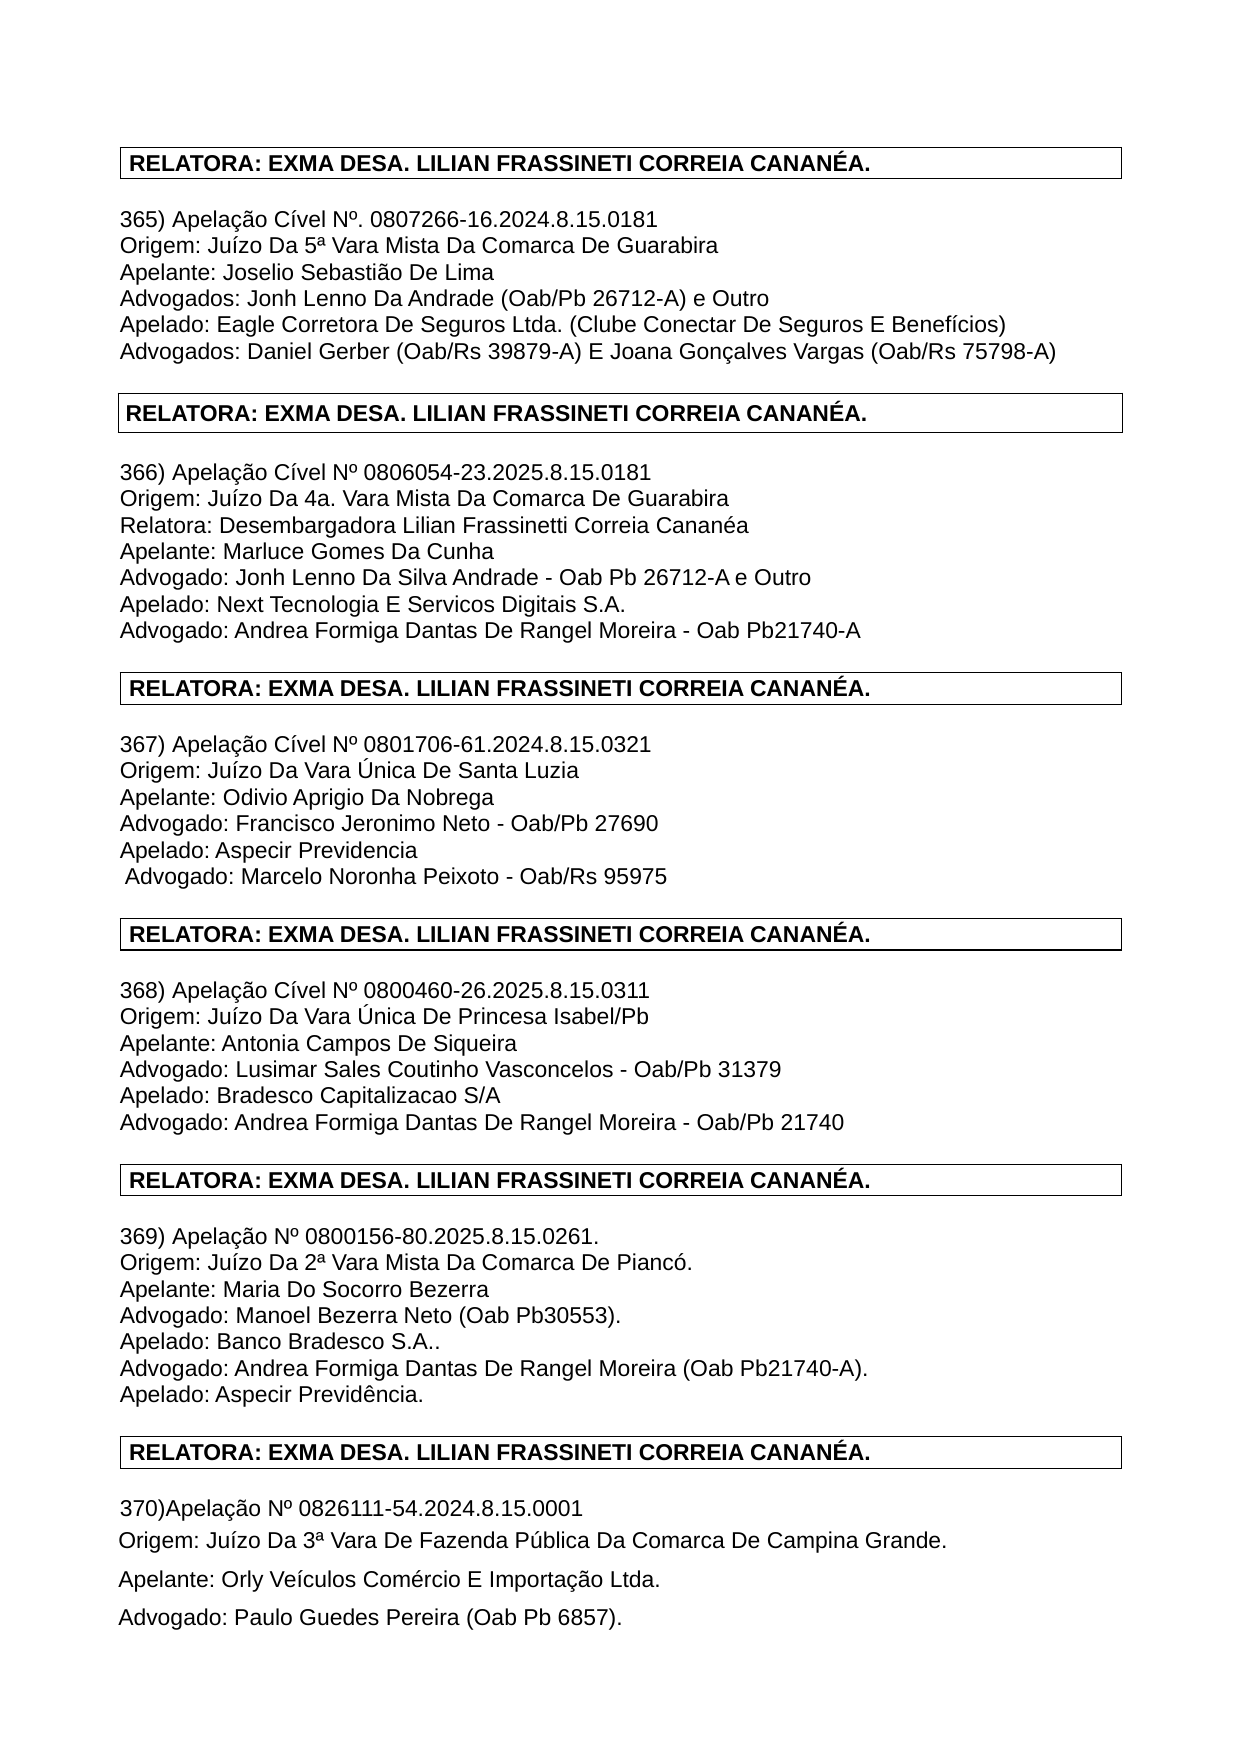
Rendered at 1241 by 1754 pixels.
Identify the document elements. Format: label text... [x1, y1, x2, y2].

text Advogado: Paulo Guedes Pereira (Oab Pb 6857). [118, 1604, 1122, 1630]
text Advogado: Lusimar Sales Coutinho Vasconcelos - Oab/Pb 31379 [119, 1056, 1122, 1082]
text RELATORA: EXMA DESA. LILIAN FRASSINETI CORREIA CANANÉA. [121, 919, 1121, 949]
text RELATORA: EXMA DESA. LILIAN FRASSINETI CORREIA CANANÉA. [121, 1437, 1121, 1468]
text 365) Apelação Cível Nº. 0807266-16.2024.8.15.0181 [119, 206, 1122, 232]
text 367) Apelação Cível Nº 0801706-61.2024.8.15.0321 [119, 731, 1122, 757]
text Apelado: Bradesco Capitalizacao S/A [119, 1082, 1122, 1109]
text Origem: Juízo Da Vara Única De Santa Luzia [119, 757, 1122, 784]
text Origem: Juízo Da Vara Única De Princesa Isabel/Pb [119, 1003, 1122, 1030]
text Advogado: Andrea Formiga Dantas De Rangel Moreira - Oab Pb21740-A [119, 617, 1122, 643]
text 369) Apelação Nº 0800156-80.2025.8.15.0261. [119, 1223, 1122, 1249]
text Advogados: Daniel Gerber (Oab/Rs 39879-A) E Joana Gonçalves Vargas (Oab/Rs 75798-A) [119, 338, 1122, 364]
table_header RELATORA: EXMA DESA. LILIAN FRASSINETI CORREIA CANANÉA. [119, 394, 1122, 432]
text Apelado: Eagle Corretora De Seguros Ltda. (Clube Conectar De Seguros E Benefícios) [119, 311, 1122, 338]
text Advogado: Andrea Formiga Dantas De Rangel Moreira (Oab Pb21740-A). [119, 1354, 1122, 1381]
text RELATORA: EXMA DESA. LILIAN FRASSINETI CORREIA CANANÉA. [121, 673, 1121, 704]
text 370)Apelação Nº 0826111-54.2024.8.15.0001 [119, 1495, 1122, 1521]
text Relatora: Desembargadora Lilian Frassinetti Correia Cananéa [119, 512, 1122, 538]
text Origem: Juízo Da 3ª Vara De Fazenda Pública Da Comarca De Campina Grande. [118, 1527, 1122, 1554]
text RELATORA: EXMA DESA. LILIAN FRASSINETI CORREIA CANANÉA. [121, 148, 1121, 178]
text Apelante: Antonia Campos De Siqueira [119, 1030, 1122, 1056]
text Apelado: Aspecir Previdencia [119, 837, 1122, 863]
text Origem: Juízo Da 5ª Vara Mista Da Comarca De Guarabira [119, 232, 1122, 258]
text Advogado: Andrea Formiga Dantas De Rangel Moreira - Oab/Pb 21740 [119, 1109, 1122, 1135]
text 368) Apelação Cível Nº 0800460-26.2025.8.15.0311 [119, 977, 1122, 1003]
text Apelante: Maria Do Socorro Bezerra [119, 1276, 1122, 1302]
text Origem: Juízo Da 2ª Vara Mista Da Comarca De Piancó. [119, 1249, 1122, 1276]
text Apelado: Aspecir Previdência. [119, 1381, 1122, 1407]
text Advogado: Jonh Lenno Da Silva Andrade - Oab Pb 26712-A e Outro [119, 564, 1122, 591]
text Advogado: Marcelo Noronha Peixoto - Oab/Rs 95975 [119, 863, 1122, 889]
text Advogado: Manoel Bezerra Neto (Oab Pb30553). [119, 1302, 1122, 1328]
text 366) Apelação Cível Nº 0806054-23.2025.8.15.0181 [119, 459, 1122, 485]
text Apelante: Joselio Sebastião De Lima [119, 258, 1122, 285]
text Apelado: Next Tecnologia E Servicos Digitais S.A. [119, 591, 1122, 617]
text Apelante: Odivio Aprigio Da Nobrega [119, 784, 1122, 810]
text Advogados: Jonh Lenno Da Andrade (Oab/Pb 26712-A) e Outro [119, 285, 1122, 311]
text Apelado: Banco Bradesco S.A.. [119, 1328, 1122, 1354]
text RELATORA: EXMA DESA. LILIAN FRASSINETI CORREIA CANANÉA. [121, 1165, 1121, 1195]
text Apelante: Orly Veículos Comércio E Importação Ltda. [118, 1566, 1122, 1592]
text Advogado: Francisco Jeronimo Neto - Oab/Pb 27690 [119, 810, 1122, 837]
text Origem: Juízo Da 4a. Vara Mista Da Comarca De Guarabira [119, 485, 1122, 512]
text Apelante: Marluce Gomes Da Cunha [119, 538, 1122, 564]
